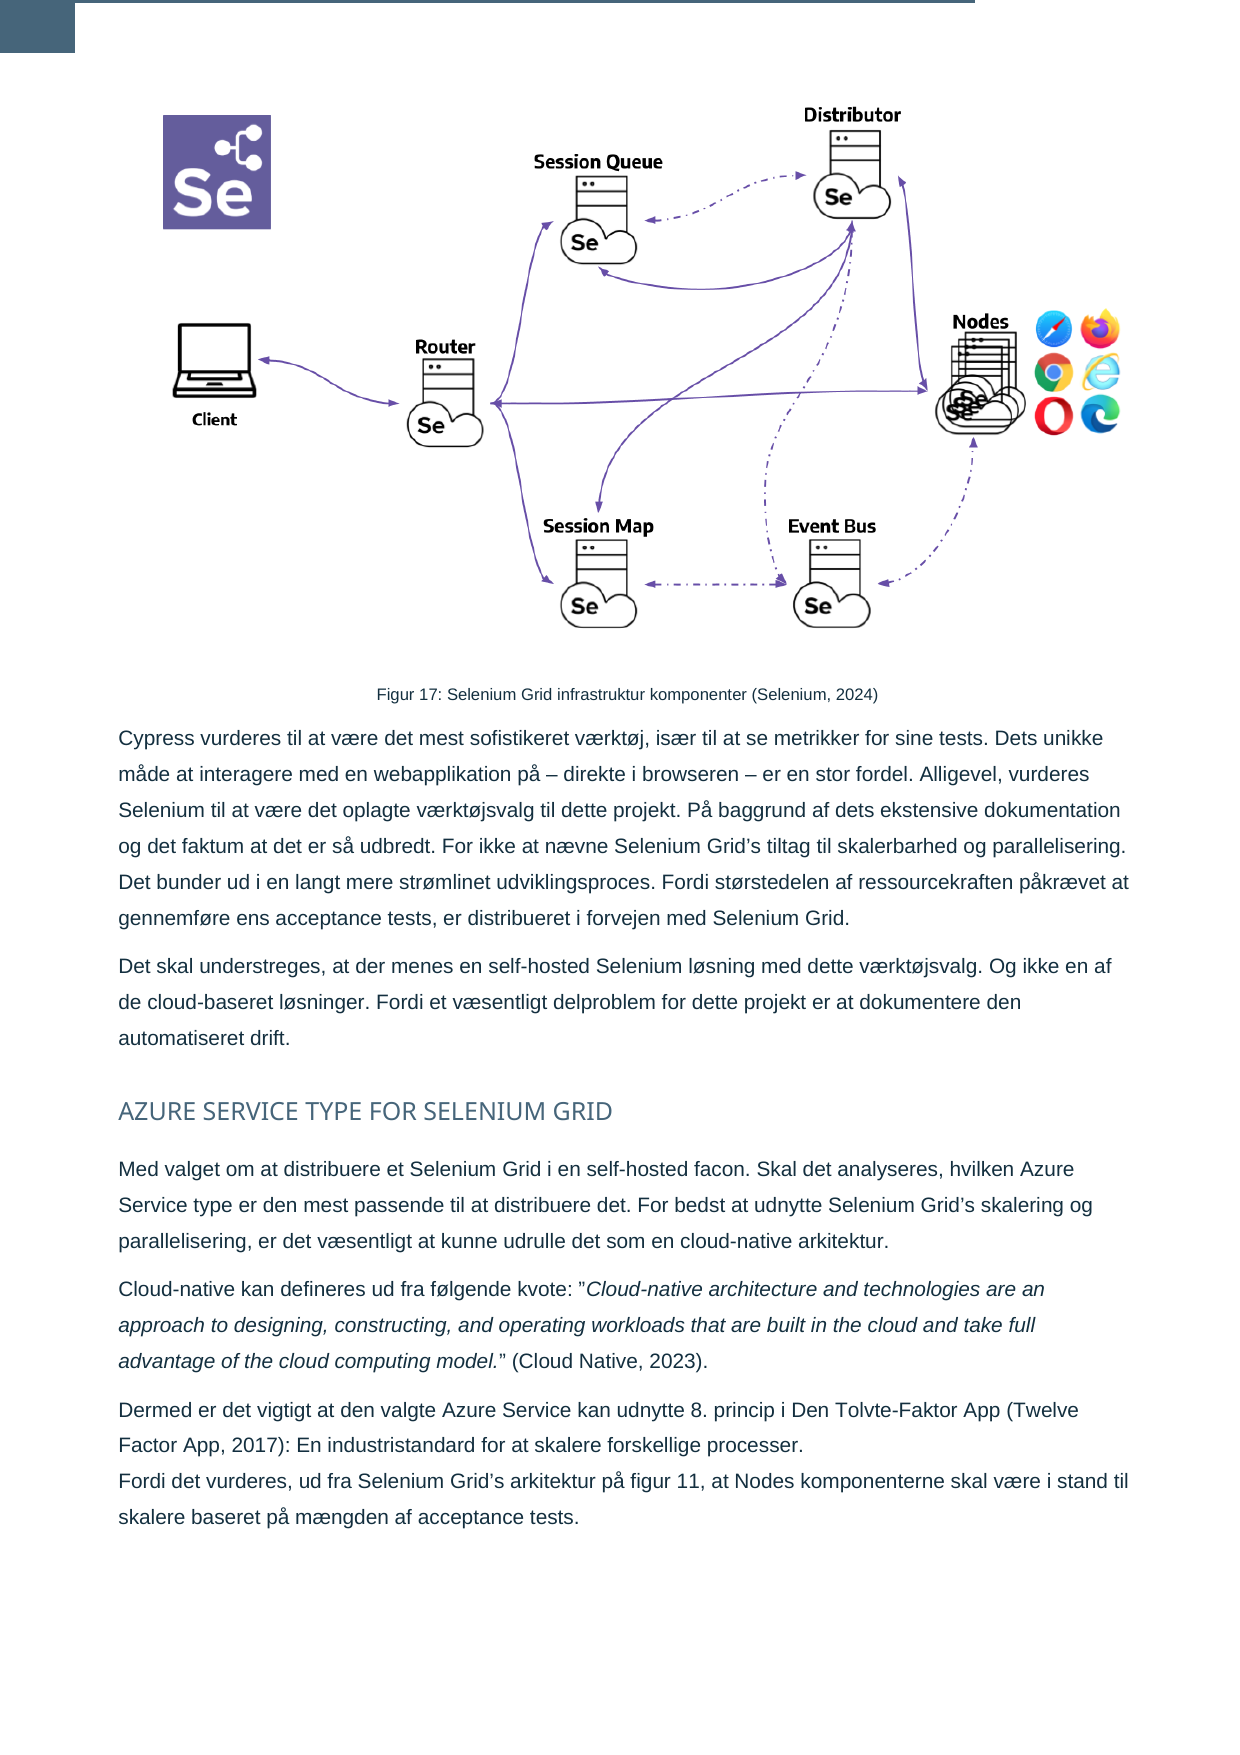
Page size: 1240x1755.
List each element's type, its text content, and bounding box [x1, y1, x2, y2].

text Dermed er det vigtigt at den valgte Azure Service kan udnytte 8. princip i Den Tolvte-Faktor App (Twelve Factor App, 2017): En industristandard for at skalere forskellige processer. Fordi det vurderes, ud fra Selenium Grid’s arkitektur på figur 11, at Nodes komponenterne skal være i stand til skalere baseret på mængden af acceptance tests. [118, 1397, 1137, 1529]
text Cloud-native kan defineres ud fra følgende kvote: ”Cloud-native architecture and technologies are an approach to designing, constructing, and operating workloads that are built in the cloud and take full advantage of the cloud computing model.” (Cloud Native, 2023). [118, 1277, 1137, 1373]
text Figur 17: Selenium Grid infrastruktur komponenter (Selenium, 2024) [118, 685, 1137, 704]
text Det skal understreges, at der menes en self-hosted Selenium løsning med dette værktøjsvalg. Og ikke en af de cloud-baseret løsninger. Fordi et væsentligt delproblem for dette projekt er at dokumentere den automatiseret drift. [118, 954, 1137, 1050]
text Cypress vurderes til at være det mest sofistikeret værktøj, især til at se metrikker for sine tests. Dets unikke måde at interagere med en webapplikation på – direkte i browseren – er en stor fordel. Alligevel, vurderes Selenium til at være det oplagte værktøjsvalg til dette projekt. På baggrund af dets ekstensive dokumentation og det faktum at det er så udbredt. For ikke at nævne Selenium Grid’s tiltag til skalerbarhed og parallelisering. Det bunder ud i en langt mere strømlinet udviklingsproces. Fordi størstedelen af ressourcekraften påkrævet at gennemføre ens acceptance tests, er distribueret i forvejen med Selenium Grid. [118, 726, 1137, 930]
subtitle Azure Service Type for Selenium Grid [118, 1093, 1137, 1127]
text Med valget om at distribuere et Selenium Grid i en self-hosted facon. Skal det analyseres, hvilken Azure Service type er den mest passende til at distribuere det. For bedst at udnytte Selenium Grid’s skalering og parallelisering, er det væsentligt at kunne udrulle det som en cloud-native arkitektur. [118, 1157, 1137, 1253]
